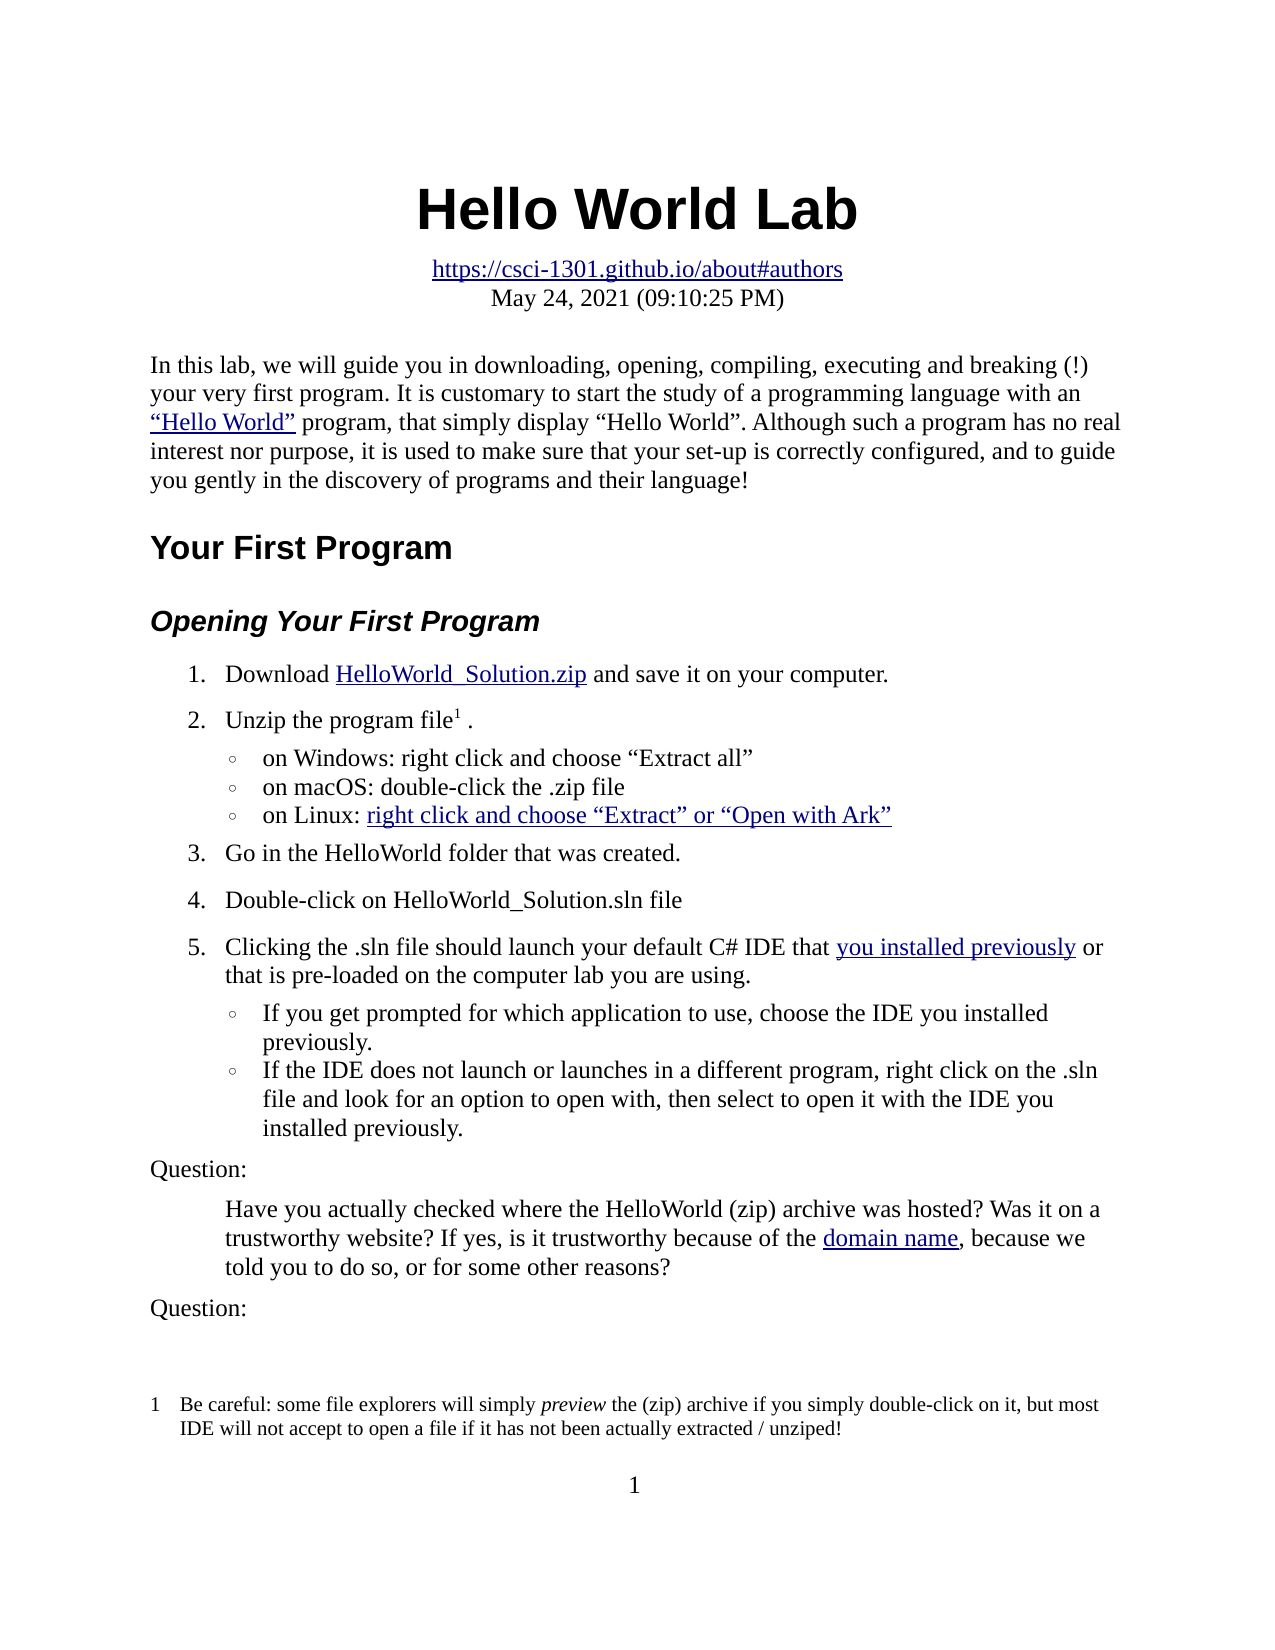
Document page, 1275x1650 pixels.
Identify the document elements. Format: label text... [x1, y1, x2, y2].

subtitle Opening Your First Program [150, 604, 1125, 637]
list Clicking the .sln file should launch your default C# IDE that you installed previously or that is pre-loaded on the computer lab you are using. [187, 932, 1125, 989]
text Question: [150, 1293, 1125, 1321]
list Be careful: some file explorers will simply preview the (zip) archive if you simply double-click on it, but most IDE will not accept to open a file if it has not been actually extracted / unziped! [150, 1392, 1125, 1440]
title Hello World Lab [150, 175, 1125, 242]
list Go in the HelloWorld folder that was created. [187, 838, 1125, 867]
text Have you actually checked where the HelloWorld (zip) archive was hosted? Was it on a trustworthy website? If yes, is it trustworthy because of the domain name, because we told you to do so, or for some other reasons? [225, 1194, 1125, 1281]
text https://csci-1301.github.io/about#authors [150, 254, 1125, 283]
text May 24, 2021 (09:10:25 PM) [150, 283, 1125, 312]
list If the IDE does not launch or launches in a different program, right click on the .sln file and look for an option to open with, then select to open it with the IDE you installed previously. [225, 1056, 1125, 1142]
list on Linux: right click and choose “Extract” or “Open with Ark” [225, 801, 1125, 829]
list on macOS: double-click the .zip file [225, 772, 1125, 801]
text Question: [150, 1154, 1125, 1182]
list If you get prompted for which application to use, choose the IDE you installed previously. [225, 998, 1125, 1056]
text In this lab, we will guide you in downloading, opening, compiling, executing and breaking (!) your very first program. It is customary to start the study of a programming language with an “Hello World” program, that simply display “Hello World”. Although such a program has no real interest nor purpose, it is used to make sure that your set-up is correctly configured, and to guide you gently in the discovery of programs and their language! [150, 350, 1125, 493]
list Unzip the program file . [187, 705, 1125, 734]
subtitle Your First Program [150, 527, 1125, 566]
list on Windows: right click and choose “Extract all” [225, 743, 1125, 772]
list Double-click on HelloWorld_Solution.sln file [187, 885, 1125, 914]
list Download HelloWorld_Solution.zip and save it on your computer. [187, 659, 1125, 687]
